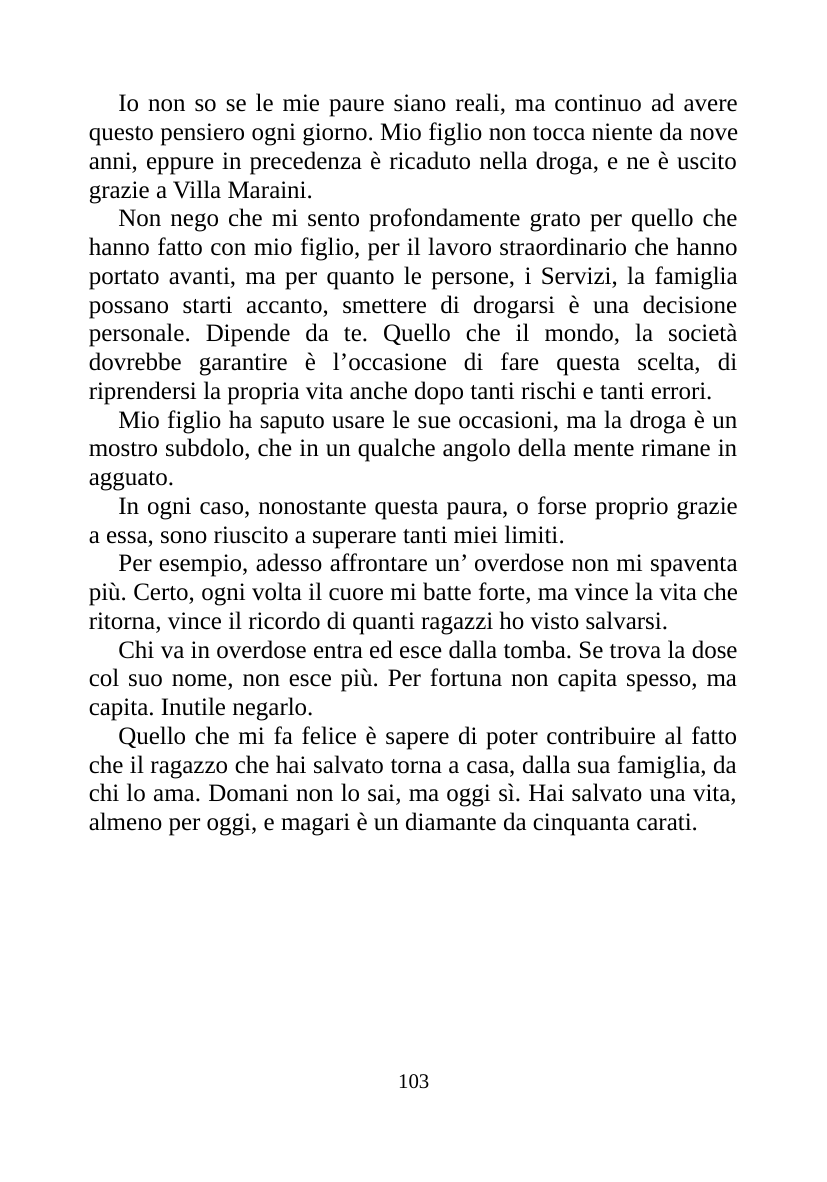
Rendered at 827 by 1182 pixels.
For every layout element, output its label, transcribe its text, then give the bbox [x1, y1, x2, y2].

text In ogni caso, nonostante questa paura, o forse proprio grazie a essa, sono riuscito a superare tanti miei limiti. [88, 491, 738, 548]
text Mio figlio ha saputo usare le sue occasioni, ma la droga è un mostro subdolo, che in un qualche angolo della mente rimane in agguato. [88, 405, 738, 491]
text Quello che mi fa felice è sapere di poter contribuire al fatto che il ragazzo che hai salvato torna a casa, dalla sua famiglia, da chi lo ama. Domani non lo sai, ma oggi sì. Hai salvato una vita, almeno per oggi, e magari è un diamante da cinquanta carati. [88, 721, 738, 836]
text Non nego che mi sento profondamente grato per quello che hanno fatto con mio figlio, per il lavoro straordinario che hanno portato avanti, ma per quanto le persone, i Servizi, la famiglia possano starti accanto, smettere di drogarsi è una decisione personale. Dipende da te. Quello che il mondo, la società dovrebbe garantire è l’occasione di fare questa scelta, di riprendersi la propria vita anche dopo tanti rischi e tanti errori. [88, 203, 738, 405]
text Chi va in overdose entra ed esce dalla tomba. Se trova la dose col suo nome, non esce più. Per fortuna non capita spesso, ma capita. Inutile negarlo. [88, 635, 738, 721]
text Per esempio, adesso affrontare un’ overdose non mi spaventa più. Certo, ogni volta il cuore mi batte forte, ma vince la vita che ritorna, vince il ricordo di quanti ragazzi ho visto salvarsi. [88, 548, 738, 635]
text Io non so se le mie paure siano reali, ma continuo ad avere questo pensiero ogni giorno. Mio figlio non tocca niente da nove anni, eppure in precedenza è ricaduto nella droga, e ne è uscito grazie a Villa Maraini. [88, 88, 738, 203]
